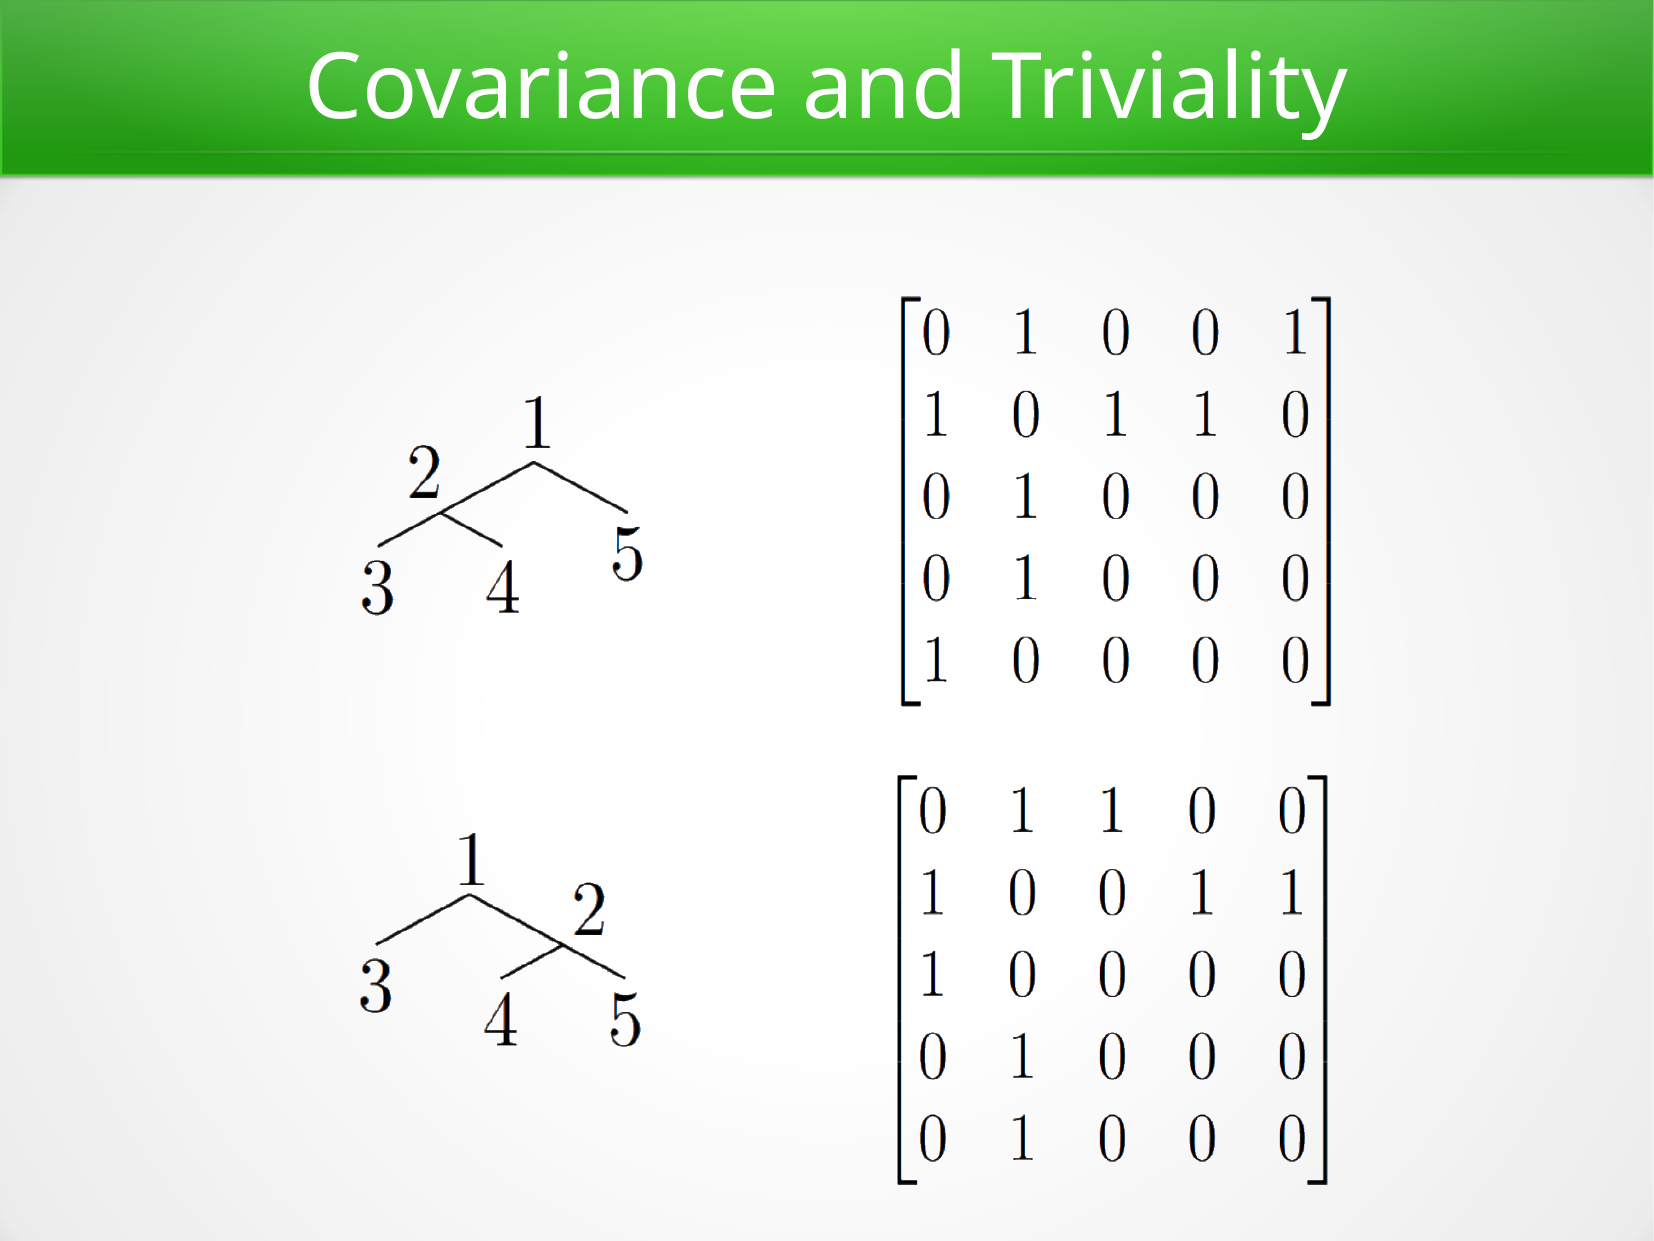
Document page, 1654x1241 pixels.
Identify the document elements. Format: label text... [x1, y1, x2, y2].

title Covariance and Triviality [82, 11, 1571, 154]
picture [0, 0, 1654, 1241]
